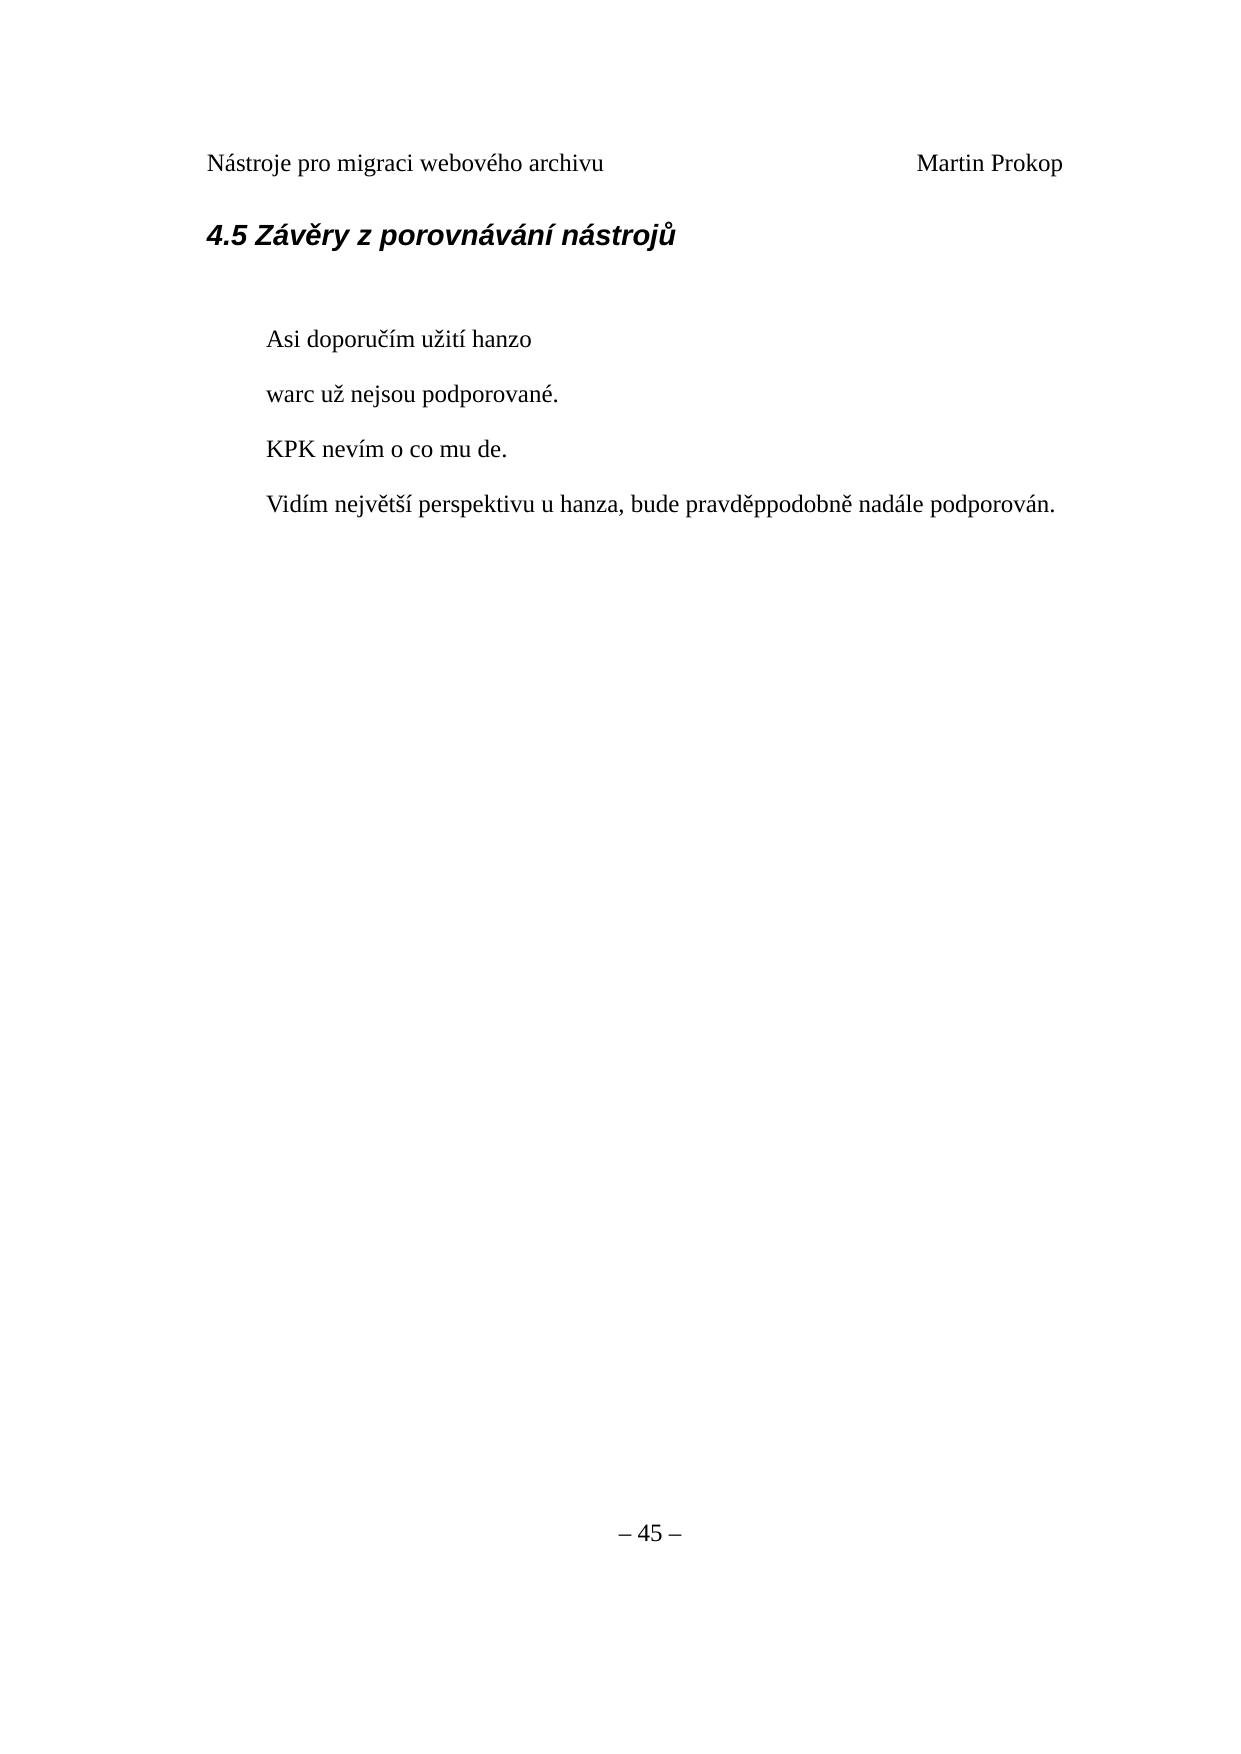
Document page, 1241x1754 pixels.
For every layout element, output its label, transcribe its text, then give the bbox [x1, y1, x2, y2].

text KPK nevím o co mu de. [207, 434, 1093, 463]
text Asi doporučím užití hanzo [207, 324, 1093, 353]
text warc už nejsou podporované. [207, 379, 1093, 408]
subtitle 4.5 Závěry z porovnávání nástrojů [207, 218, 1093, 251]
text Vidím největší perspektivu u hanza, bude pravděppodobně nadále podporován. [207, 489, 1093, 518]
